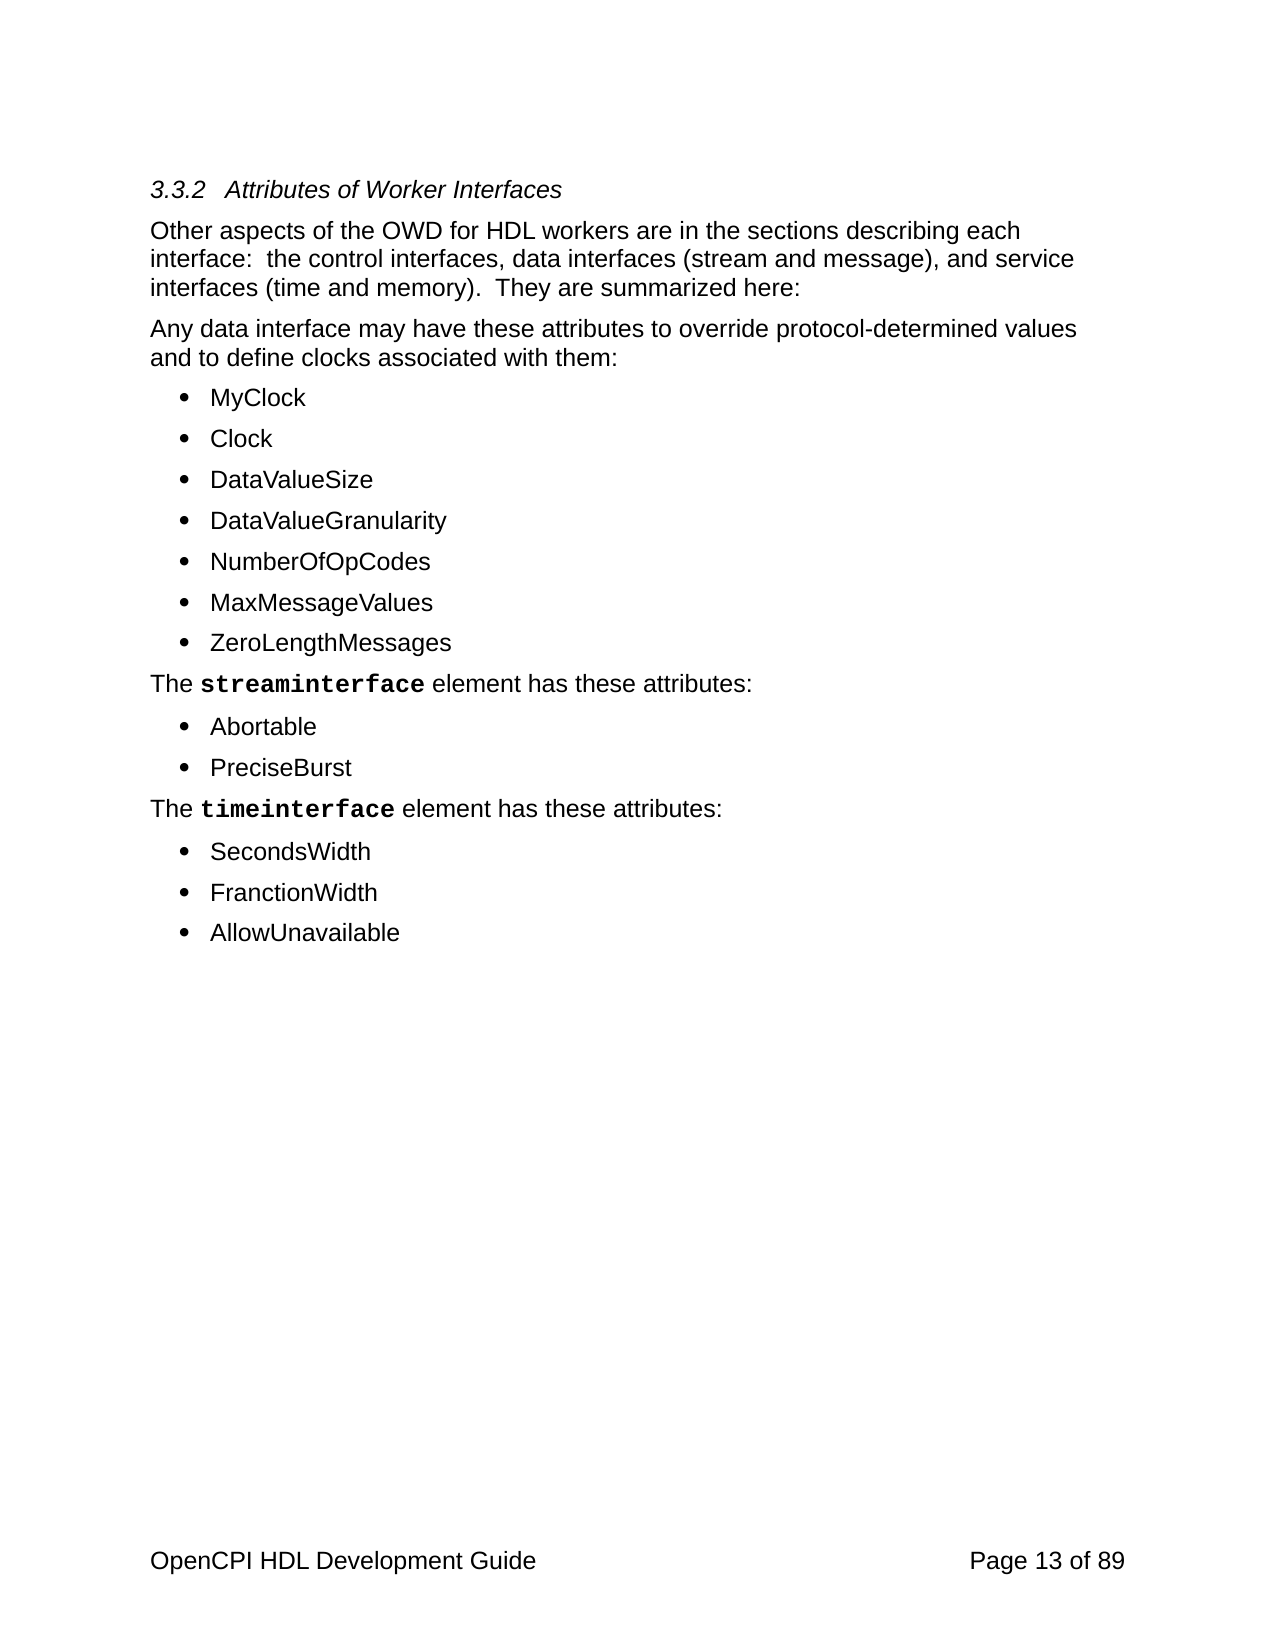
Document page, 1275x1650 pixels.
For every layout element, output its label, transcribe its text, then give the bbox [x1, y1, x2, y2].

list AllowUnavailable [180, 918, 1125, 947]
list MaxMessageValues [180, 588, 1125, 616]
list PreciseBurst [180, 753, 1125, 782]
text Other aspects of the OWD for HDL workers are in the sections describing each interface: the control interfaces, data interfaces (stream and message), and service interfaces (time and memory). They are summarized here: [150, 216, 1125, 302]
list FranctionWidth [180, 878, 1125, 906]
list DataValueGranularity [180, 506, 1125, 535]
list Abortable [180, 712, 1125, 741]
text The timeinterface element has these attributes: [150, 794, 1125, 825]
list MyClock [180, 383, 1125, 412]
list ZeroLengthMessages [180, 628, 1125, 657]
list Clock [180, 424, 1125, 453]
text The streaminterface element has these attributes: [150, 669, 1125, 700]
subtitle Attributes of Worker Interfaces [150, 175, 1125, 204]
list DataValueSize [180, 465, 1125, 494]
list NumberOfOpCodes [180, 547, 1125, 576]
list SecondsWidth [180, 837, 1125, 866]
text Any data interface may have these attributes to override protocol-determined values and to define clocks associated with them: [150, 314, 1125, 371]
